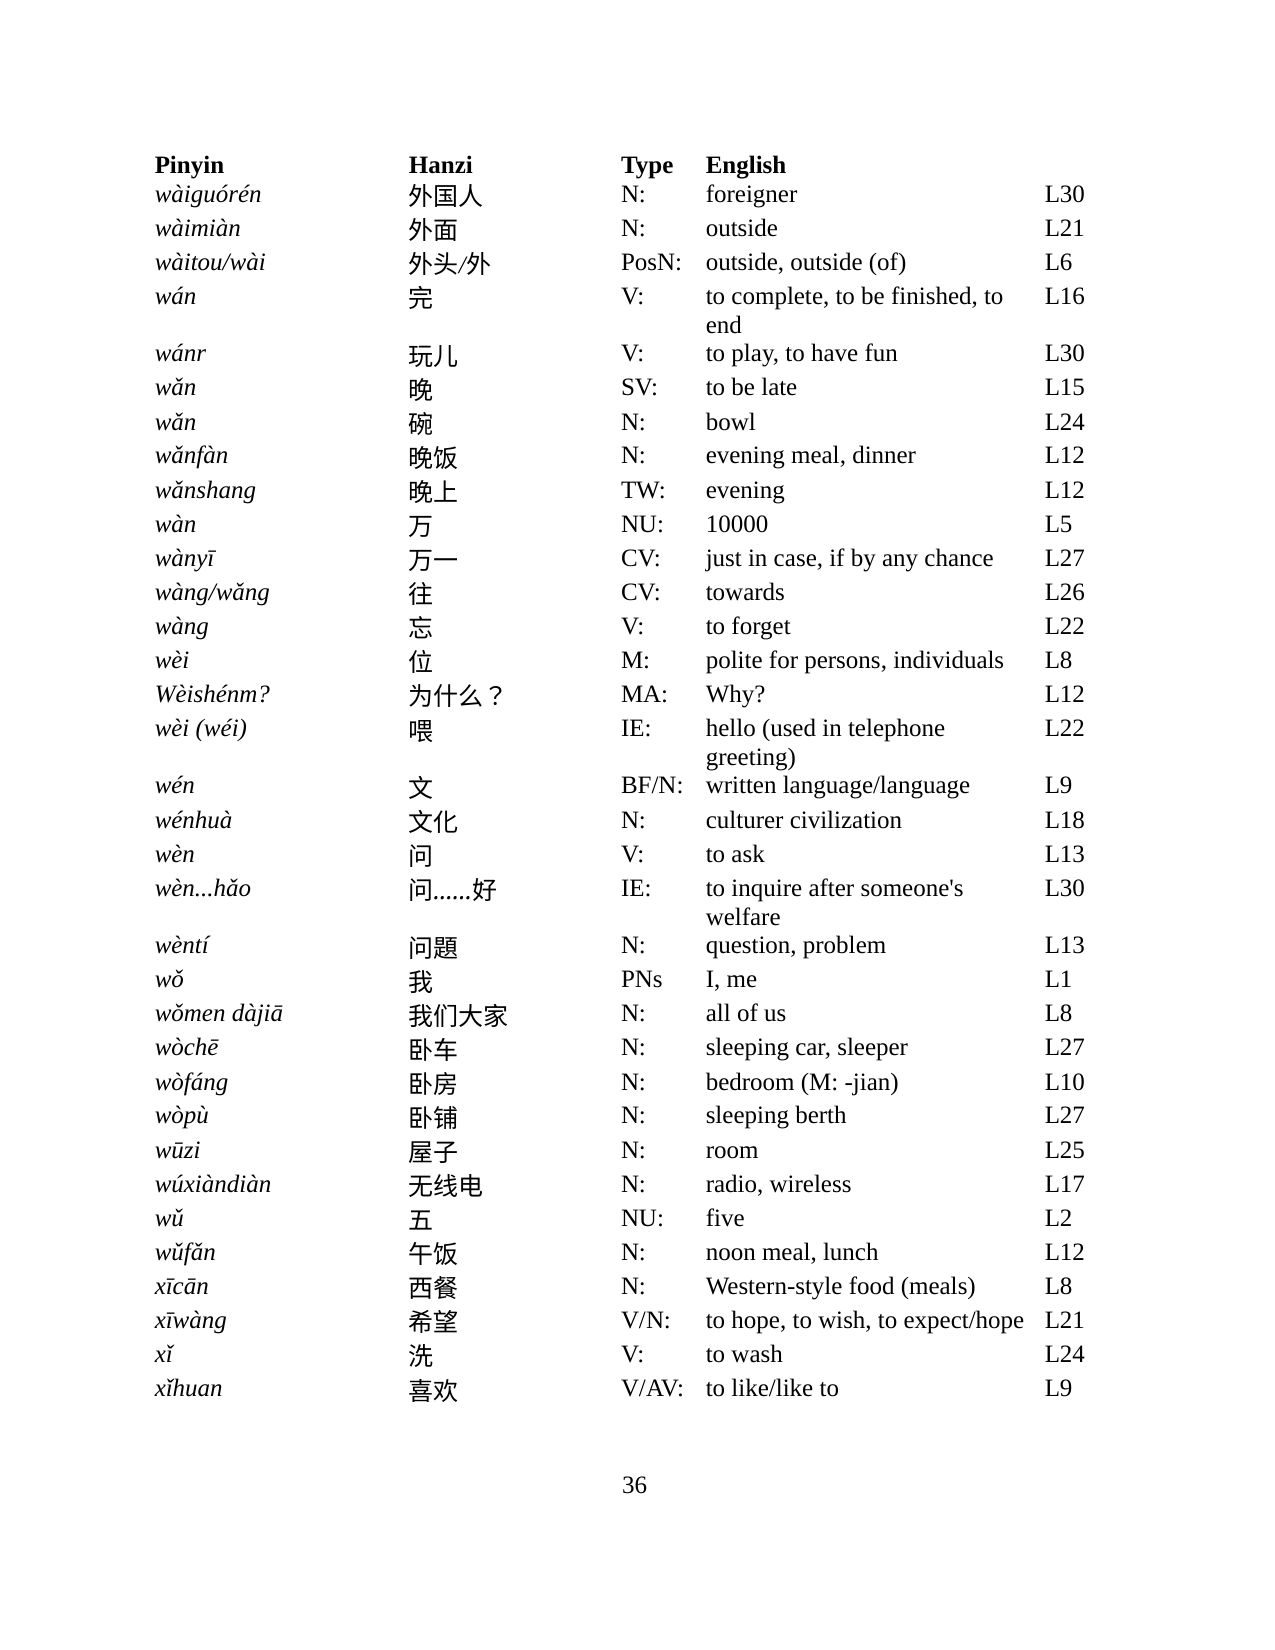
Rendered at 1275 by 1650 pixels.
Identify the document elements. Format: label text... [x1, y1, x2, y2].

table_cell outside, outside (of) [701, 247, 1040, 281]
table_cell wèn...hǎo [150, 873, 404, 930]
table_cell V: [616, 1339, 701, 1373]
table_cell L12 [1040, 1237, 1125, 1271]
table_cell BF/N: [616, 771, 701, 805]
table_cell V: [616, 281, 701, 338]
table_cell PosN: [616, 247, 701, 281]
table_cell all of us [701, 999, 1040, 1032]
table_cell xǐ [150, 1339, 404, 1373]
table_cell bowl [701, 407, 1040, 441]
table_cell 屋子 [404, 1135, 616, 1169]
table_cell SV: [616, 373, 701, 407]
table_cell L17 [1040, 1169, 1125, 1203]
table_cell N: [616, 1271, 701, 1305]
table_cell question, problem [701, 930, 1040, 964]
table_cell NU: [616, 1203, 701, 1237]
table_cell 卧车 [404, 1033, 616, 1067]
table_cell L5 [1040, 509, 1125, 543]
table_cell towards [701, 577, 1040, 611]
table_cell L27 [1040, 543, 1125, 577]
table_cell polite for persons, individuals [701, 645, 1040, 679]
table_cell wèntí [150, 930, 404, 964]
table_cell I, me [701, 964, 1040, 998]
table_cell L27 [1040, 1101, 1125, 1135]
table_cell L30 [1040, 179, 1125, 213]
table_cell Why? [701, 679, 1040, 713]
table_cell CV: [616, 543, 701, 577]
table_cell L22 [1040, 713, 1125, 771]
table_cell to inquire after someone's welfare [701, 873, 1040, 930]
table_cell just in case, if by any chance [701, 543, 1040, 577]
table_cell N: [616, 805, 701, 839]
table_cell 五 [404, 1203, 616, 1237]
table_cell N: [616, 930, 701, 964]
table_cell culturer civilization [701, 805, 1040, 839]
table_cell L12 [1040, 475, 1125, 509]
table_cell sleeping car, sleeper [701, 1033, 1040, 1067]
table_cell L25 [1040, 1135, 1125, 1169]
table_cell L18 [1040, 805, 1125, 839]
table_cell 午饭 [404, 1237, 616, 1271]
table_cell 往 [404, 577, 616, 611]
table_cell CV: [616, 577, 701, 611]
table_cell wàimiàn [150, 213, 404, 247]
table_cell 卧房 [404, 1067, 616, 1101]
table_cell 晚饭 [404, 441, 616, 475]
table_cell L12 [1040, 441, 1125, 475]
table_cell written language/language [701, 771, 1040, 805]
table_cell 晚上 [404, 475, 616, 509]
table_cell wǎnshang [150, 475, 404, 509]
table_cell wénhuà [150, 805, 404, 839]
table_cell 问……好 [404, 873, 616, 930]
table_cell L24 [1040, 1339, 1125, 1373]
table_cell wèi [150, 645, 404, 679]
table_cell xīwàng [150, 1305, 404, 1339]
table_cell IE: [616, 873, 701, 930]
table_cell 碗 [404, 407, 616, 441]
table_cell wǒmen dàjiā [150, 999, 404, 1032]
table_cell to complete, to be finished, to end [701, 281, 1040, 338]
table_cell wàng/wǎng [150, 577, 404, 611]
table_cell L12 [1040, 679, 1125, 713]
table_cell to like/like to [701, 1373, 1040, 1407]
table_cell L9 [1040, 771, 1125, 805]
table_cell PNs [616, 964, 701, 998]
table_cell wòpù [150, 1101, 404, 1135]
table_cell 晚 [404, 373, 616, 407]
table_cell to hope, to wish, to expect/hope [701, 1305, 1040, 1339]
table_cell L27 [1040, 1033, 1125, 1067]
table_cell L13 [1040, 930, 1125, 964]
table_cell 喜欢 [404, 1373, 616, 1407]
table_cell wūzi [150, 1135, 404, 1169]
table_cell NU: [616, 509, 701, 543]
table_cell wàng [150, 611, 404, 645]
table_cell wèi (wéi) [150, 713, 404, 771]
table_cell N: [616, 1237, 701, 1271]
table_cell sleeping berth [701, 1101, 1040, 1135]
table_cell wǎn [150, 407, 404, 441]
table_cell N: [616, 1135, 701, 1169]
table_cell L13 [1040, 839, 1125, 873]
table_cell L15 [1040, 373, 1125, 407]
table_cell wán [150, 281, 404, 338]
table_cell L30 [1040, 873, 1125, 930]
table_cell L22 [1040, 611, 1125, 645]
table_header English [701, 150, 1040, 179]
table_cell wúxiàndiàn [150, 1169, 404, 1203]
table_cell wànyī [150, 543, 404, 577]
table_cell N: [616, 407, 701, 441]
table_cell L8 [1040, 1271, 1125, 1305]
table_cell room [701, 1135, 1040, 1169]
table_cell 10000 [701, 509, 1040, 543]
table_cell wǎnfàn [150, 441, 404, 475]
table_cell to play, to have fun [701, 339, 1040, 372]
table_cell N: [616, 1033, 701, 1067]
table_cell to be late [701, 373, 1040, 407]
table_cell wǔ [150, 1203, 404, 1237]
table_cell wánr [150, 339, 404, 372]
table_cell to ask [701, 839, 1040, 873]
table_cell N: [616, 1067, 701, 1101]
table_cell evening [701, 475, 1040, 509]
table_cell wòfáng [150, 1067, 404, 1101]
table_cell L26 [1040, 577, 1125, 611]
table_cell xīcān [150, 1271, 404, 1305]
table_cell 为什么？ [404, 679, 616, 713]
table_cell radio, wireless [701, 1169, 1040, 1203]
table_cell 文化 [404, 805, 616, 839]
table_cell wǎn [150, 373, 404, 407]
table_cell wén [150, 771, 404, 805]
table_cell L16 [1040, 281, 1125, 338]
table_cell 完 [404, 281, 616, 338]
table_cell 万 [404, 509, 616, 543]
table_cell 外国人 [404, 179, 616, 213]
table_cell hello (used in telephone greeting) [701, 713, 1040, 771]
table_cell L21 [1040, 1305, 1125, 1339]
table_cell wǒ [150, 964, 404, 998]
table_header Pinyin [150, 150, 404, 179]
table_cell N: [616, 213, 701, 247]
table_cell L2 [1040, 1203, 1125, 1237]
table_cell N: [616, 1101, 701, 1135]
table_cell L21 [1040, 213, 1125, 247]
table_cell 洗 [404, 1339, 616, 1373]
table_cell IE: [616, 713, 701, 771]
table_cell V: [616, 839, 701, 873]
table_cell outside [701, 213, 1040, 247]
table_cell five [701, 1203, 1040, 1237]
table_cell L8 [1040, 999, 1125, 1032]
table_cell 文 [404, 771, 616, 805]
table_cell 我 [404, 964, 616, 998]
table_cell 忘 [404, 611, 616, 645]
table_cell L10 [1040, 1067, 1125, 1101]
table_cell 外面 [404, 213, 616, 247]
table_cell V: [616, 339, 701, 372]
table_cell N: [616, 1169, 701, 1203]
table_cell evening meal, dinner [701, 441, 1040, 475]
table_cell to forget [701, 611, 1040, 645]
table_cell 希望 [404, 1305, 616, 1339]
table_cell V: [616, 611, 701, 645]
table_cell TW: [616, 475, 701, 509]
table_cell Wèishénm? [150, 679, 404, 713]
table_cell 喂 [404, 713, 616, 771]
table_cell 问 [404, 839, 616, 873]
table_cell wàn [150, 509, 404, 543]
table_cell 位 [404, 645, 616, 679]
table_cell to wash [701, 1339, 1040, 1373]
table_cell bedroom (M: -jian) [701, 1067, 1040, 1101]
table_cell foreigner [701, 179, 1040, 213]
table_cell 外头/外 [404, 247, 616, 281]
table_cell 无线电 [404, 1169, 616, 1203]
table_cell L1 [1040, 964, 1125, 998]
table_cell N: [616, 179, 701, 213]
table_cell MA: [616, 679, 701, 713]
table_cell L30 [1040, 339, 1125, 372]
table_cell 玩儿 [404, 339, 616, 372]
table_cell 卧铺 [404, 1101, 616, 1135]
table_cell 万一 [404, 543, 616, 577]
table_header [1040, 150, 1125, 179]
table_cell xǐhuan [150, 1373, 404, 1407]
table_header Type [616, 150, 701, 179]
table_cell wèn [150, 839, 404, 873]
table_cell N: [616, 999, 701, 1032]
table_cell N: [616, 441, 701, 475]
table_header Hanzi [404, 150, 616, 179]
table_cell wòchē [150, 1033, 404, 1067]
table_cell wǔfǎn [150, 1237, 404, 1271]
table_cell L8 [1040, 645, 1125, 679]
table_cell L6 [1040, 247, 1125, 281]
table_cell V/N: [616, 1305, 701, 1339]
table_cell M: [616, 645, 701, 679]
table_cell 西餐 [404, 1271, 616, 1305]
table_cell noon meal, lunch [701, 1237, 1040, 1271]
table_cell 问題 [404, 930, 616, 964]
table_cell 我们大家 [404, 999, 616, 1032]
table_cell wàitou/wài [150, 247, 404, 281]
table_cell L24 [1040, 407, 1125, 441]
table_cell Western-style food (meals) [701, 1271, 1040, 1305]
table_cell wàiguórén [150, 179, 404, 213]
table_cell L9 [1040, 1373, 1125, 1407]
table_cell V/AV: [616, 1373, 701, 1407]
